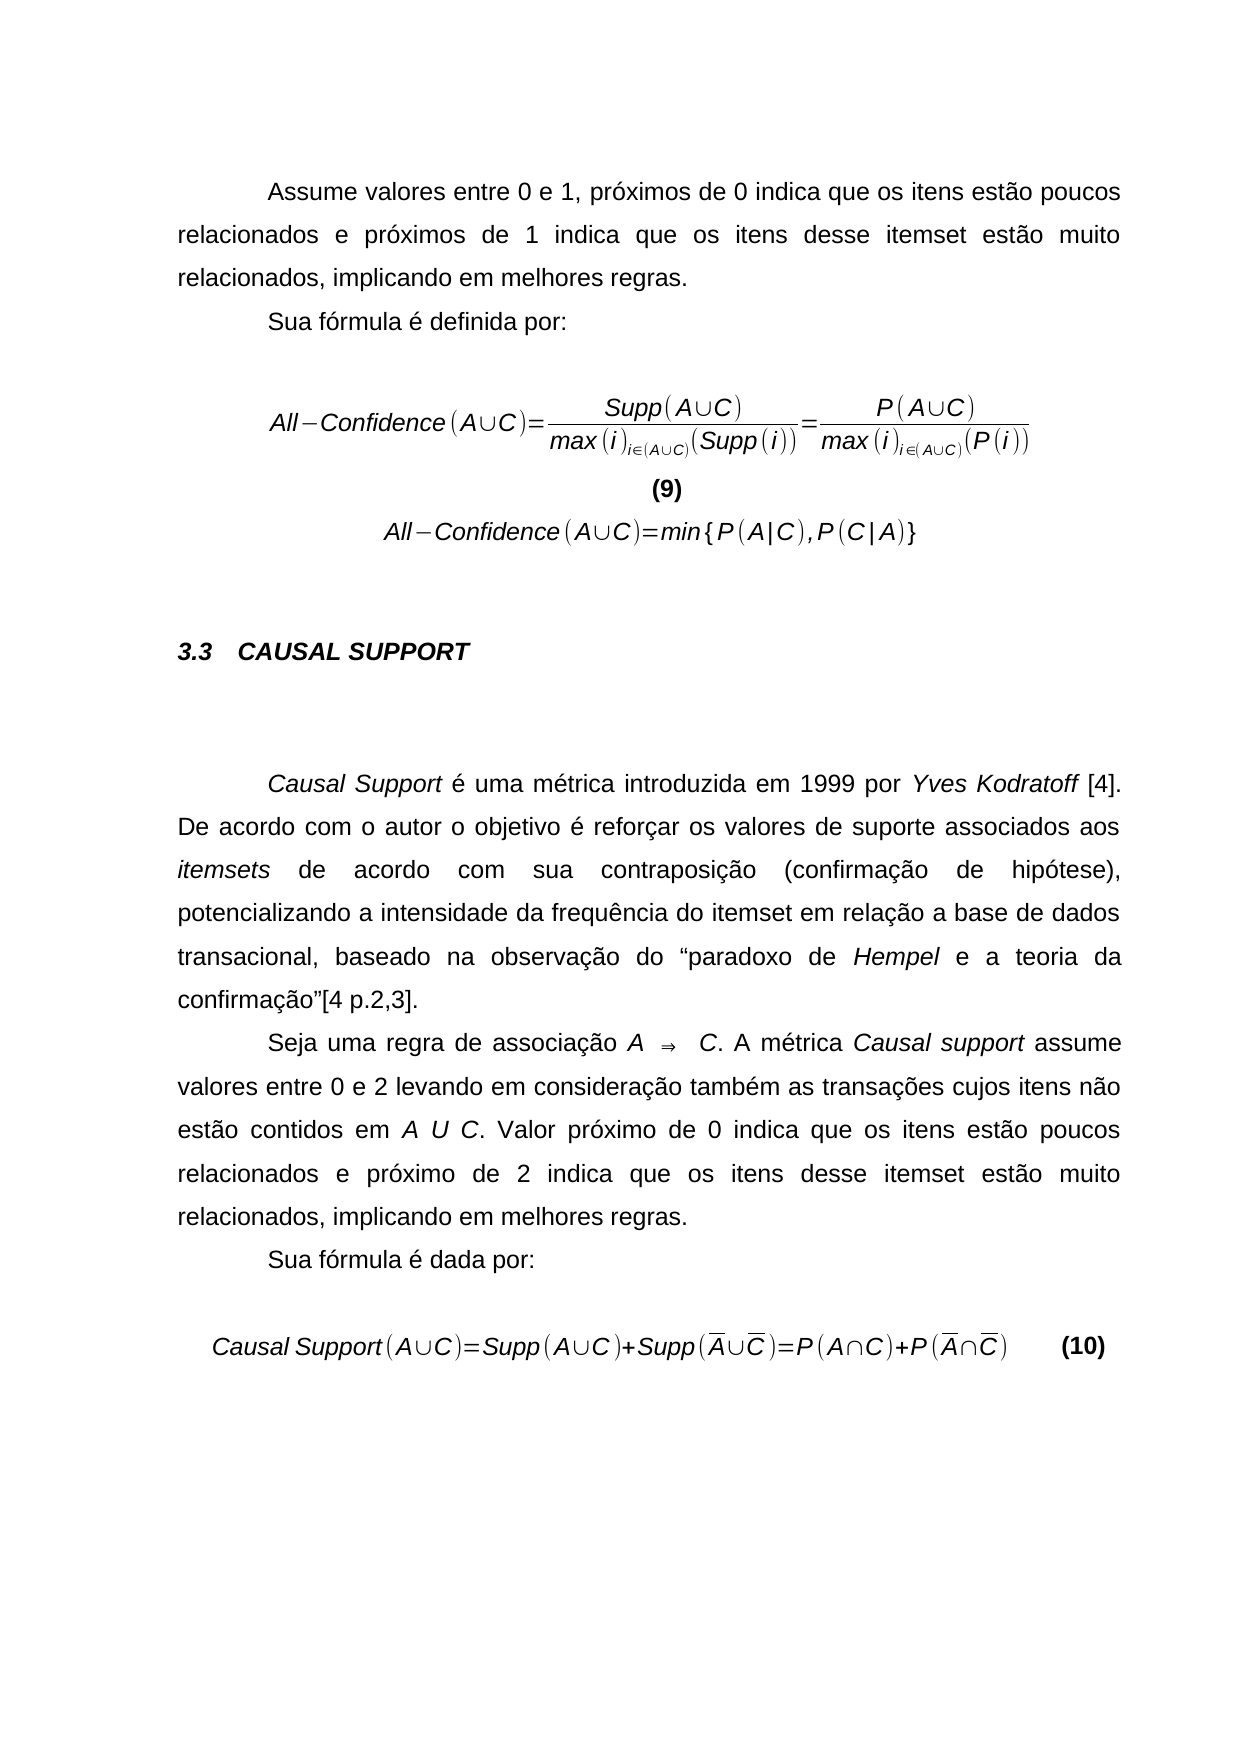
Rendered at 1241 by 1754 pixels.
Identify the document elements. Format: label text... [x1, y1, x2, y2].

text Seja uma regra de associação A ⇒ C. A métrica Causal support assume valores entre 0 e 2 levando em consideração também as transações cujos itens não estão contidos em A U C. Valor próximo de 0 indica que os itens estão poucos relacionados e próximo de 2 indica que os itens desse itemset estão muito relacionados, implicando em melhores regras. [177, 1028, 1122, 1231]
text Causal Support é uma métrica introduzida em 1999 por Yves Kodratoff [4]. De acordo com o autor o objetivo é reforçar os valores de suporte associados aos itemsets de acordo com sua contraposição (confirmação de hipótese), potencializando a intensidade da frequência do itemset em relação a base de dados transacional, baseado na observação do “paradoxo de Hempel e a teoria da confirmação”[4 p.2,3]. [177, 769, 1122, 1013]
text (10) [177, 1331, 1122, 1362]
text (9) [177, 474, 1122, 503]
text Sua fórmula é dada por: [177, 1245, 1122, 1274]
subtitle CAUSAL SUPPORT [177, 636, 1122, 665]
text Assume valores entre 0 e 1, próximos de 0 indica que os itens estão poucos relacionados e próximos de 1 indica que os itens desse itemset estão muito relacionados, implicando em melhores regras. [177, 177, 1122, 292]
text Sua fórmula é definida por: [177, 307, 1122, 335]
